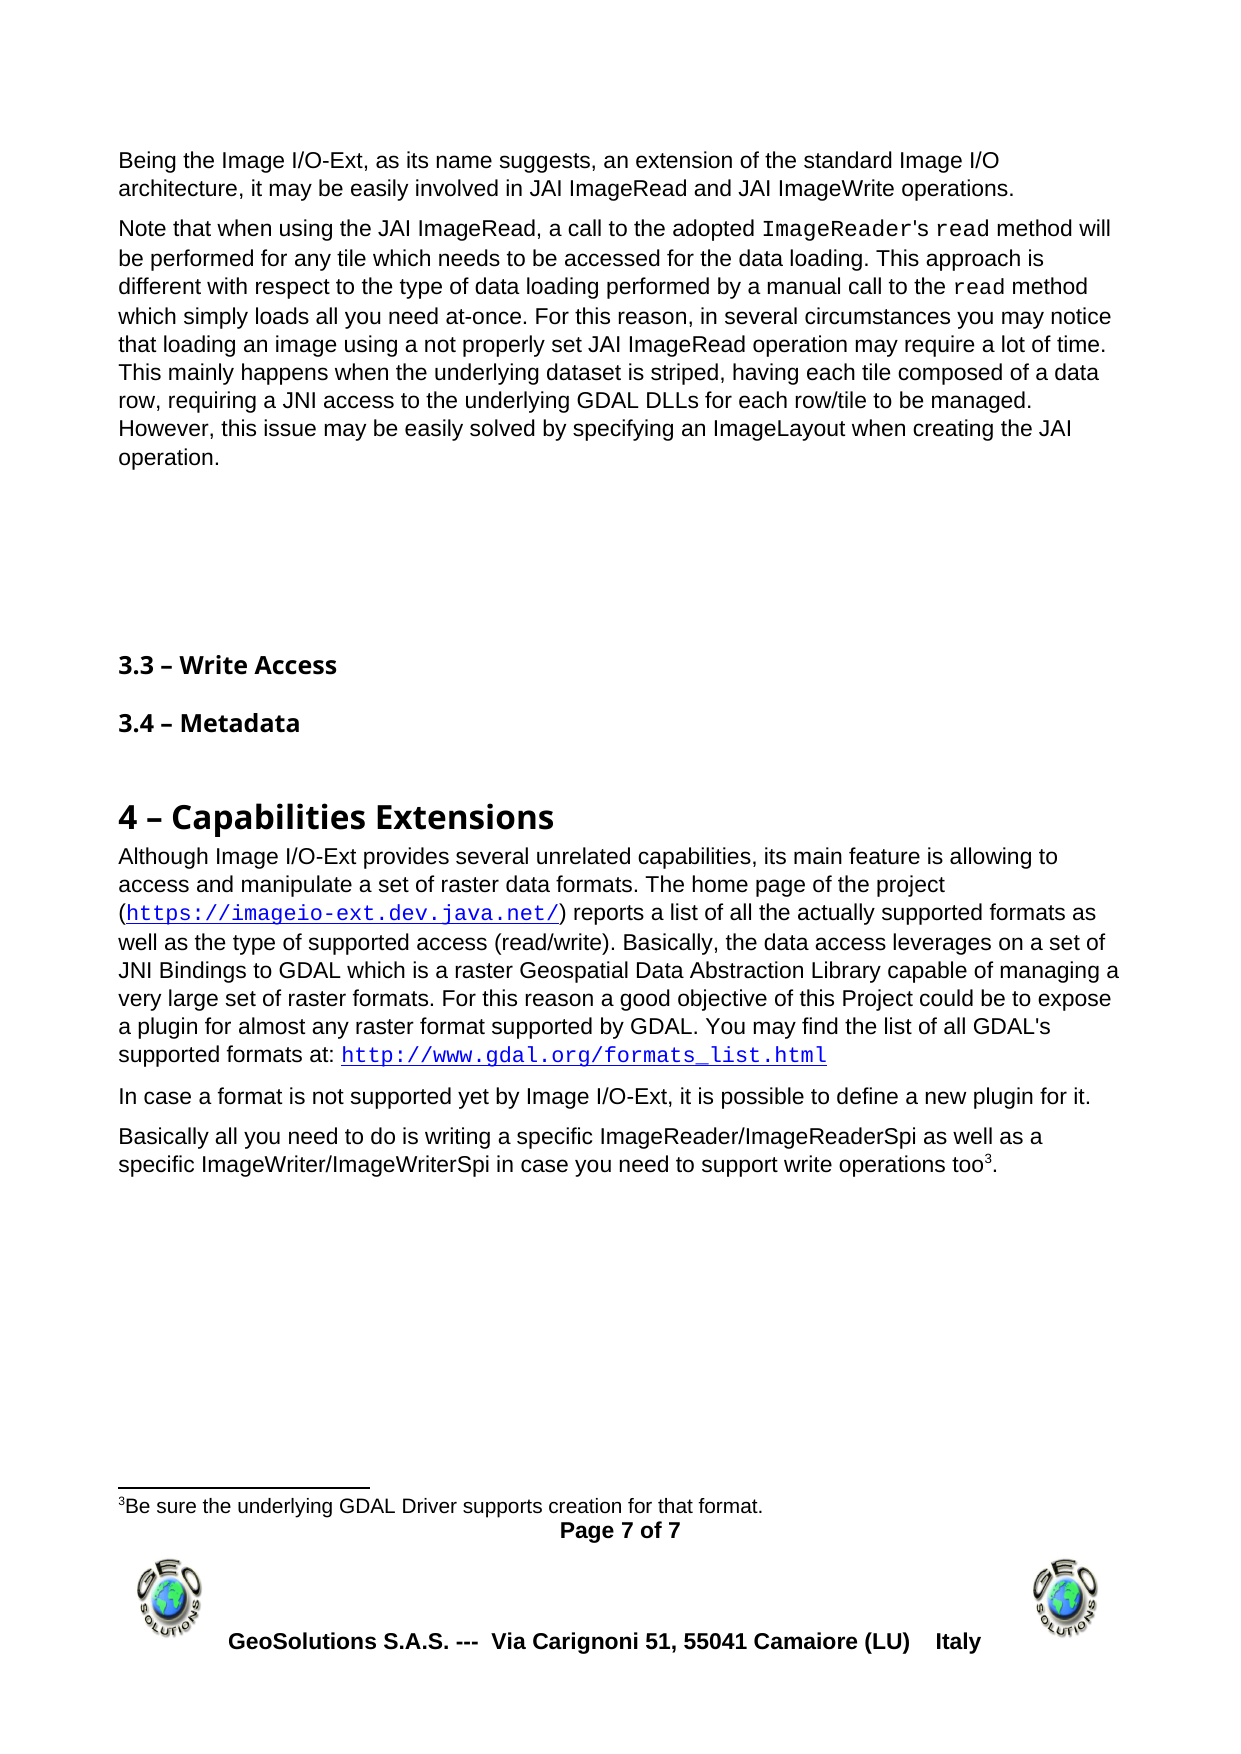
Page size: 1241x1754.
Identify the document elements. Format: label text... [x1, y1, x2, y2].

text Being the Image I/O-Ext, as its name suggests, an extension of the standard Image I/O architecture, it may be easily involved in JAI ImageRead and JAI ImageWrite operations. [118, 148, 1122, 201]
picture [134, 1552, 205, 1641]
text In case a format is not supported yet by Image I/O-Ext, it is possible to define a new plugin for it. [118, 1084, 1122, 1109]
text Note that when using the JAI ImageRead, a call to the adopted ImageReader's read method will be performed for any tile which needs to be accessed for the data loading. This approach is different with respect to the type of data loading performed by a manual call to the read method which simply loads all you need at-once. For this reason, in several circumstances you may notice that loading an image using a not properly set JAI ImageRead operation may require a lot of time. This mainly happens when the underlying dataset is striped, having each tile composed of a data row, requiring a JNI access to the underlying GDAL DLLs for each row/tile to be managed. However, this issue may be easily solved by specifying an ImageLayout when creating the JAI operation. [118, 216, 1122, 470]
picture [1030, 1552, 1101, 1641]
subtitle 3.4 – Metadata [118, 706, 1122, 740]
text Although Image I/O-Ext provides several unrelated capabilities, its main feature is allowing to access and manipulate a set of raster data formats. The home page of the project (https://imageio-ext.dev.java.net/) reports a list of all the actually supported formats as well as the type of supported access (read/write). Basically, the data access leverages on a set of JNI Bindings to GDAL which is a raster Geospatial Data Abstraction Library capable of managing a very large set of raster formats. For this reason a good objective of this Project could be to expose a plugin for almost any raster format supported by GDAL. You may find the list of all GDAL's supported formats at: http://www.gdal.org/formats_list.html [118, 843, 1122, 1069]
text Basically all you need to do is writing a specific ImageReader/ImageReaderSpi as well as a specific ImageWriter/ImageWriterSpi in case you need to support write operations too. [118, 1123, 1122, 1177]
text Be sure the underlying GDAL Driver supports creation for that format. [118, 1494, 1122, 1518]
subtitle 4 – Capabilities Extensions [118, 793, 1122, 839]
subtitle 3.3 – Write Access [118, 648, 1122, 682]
